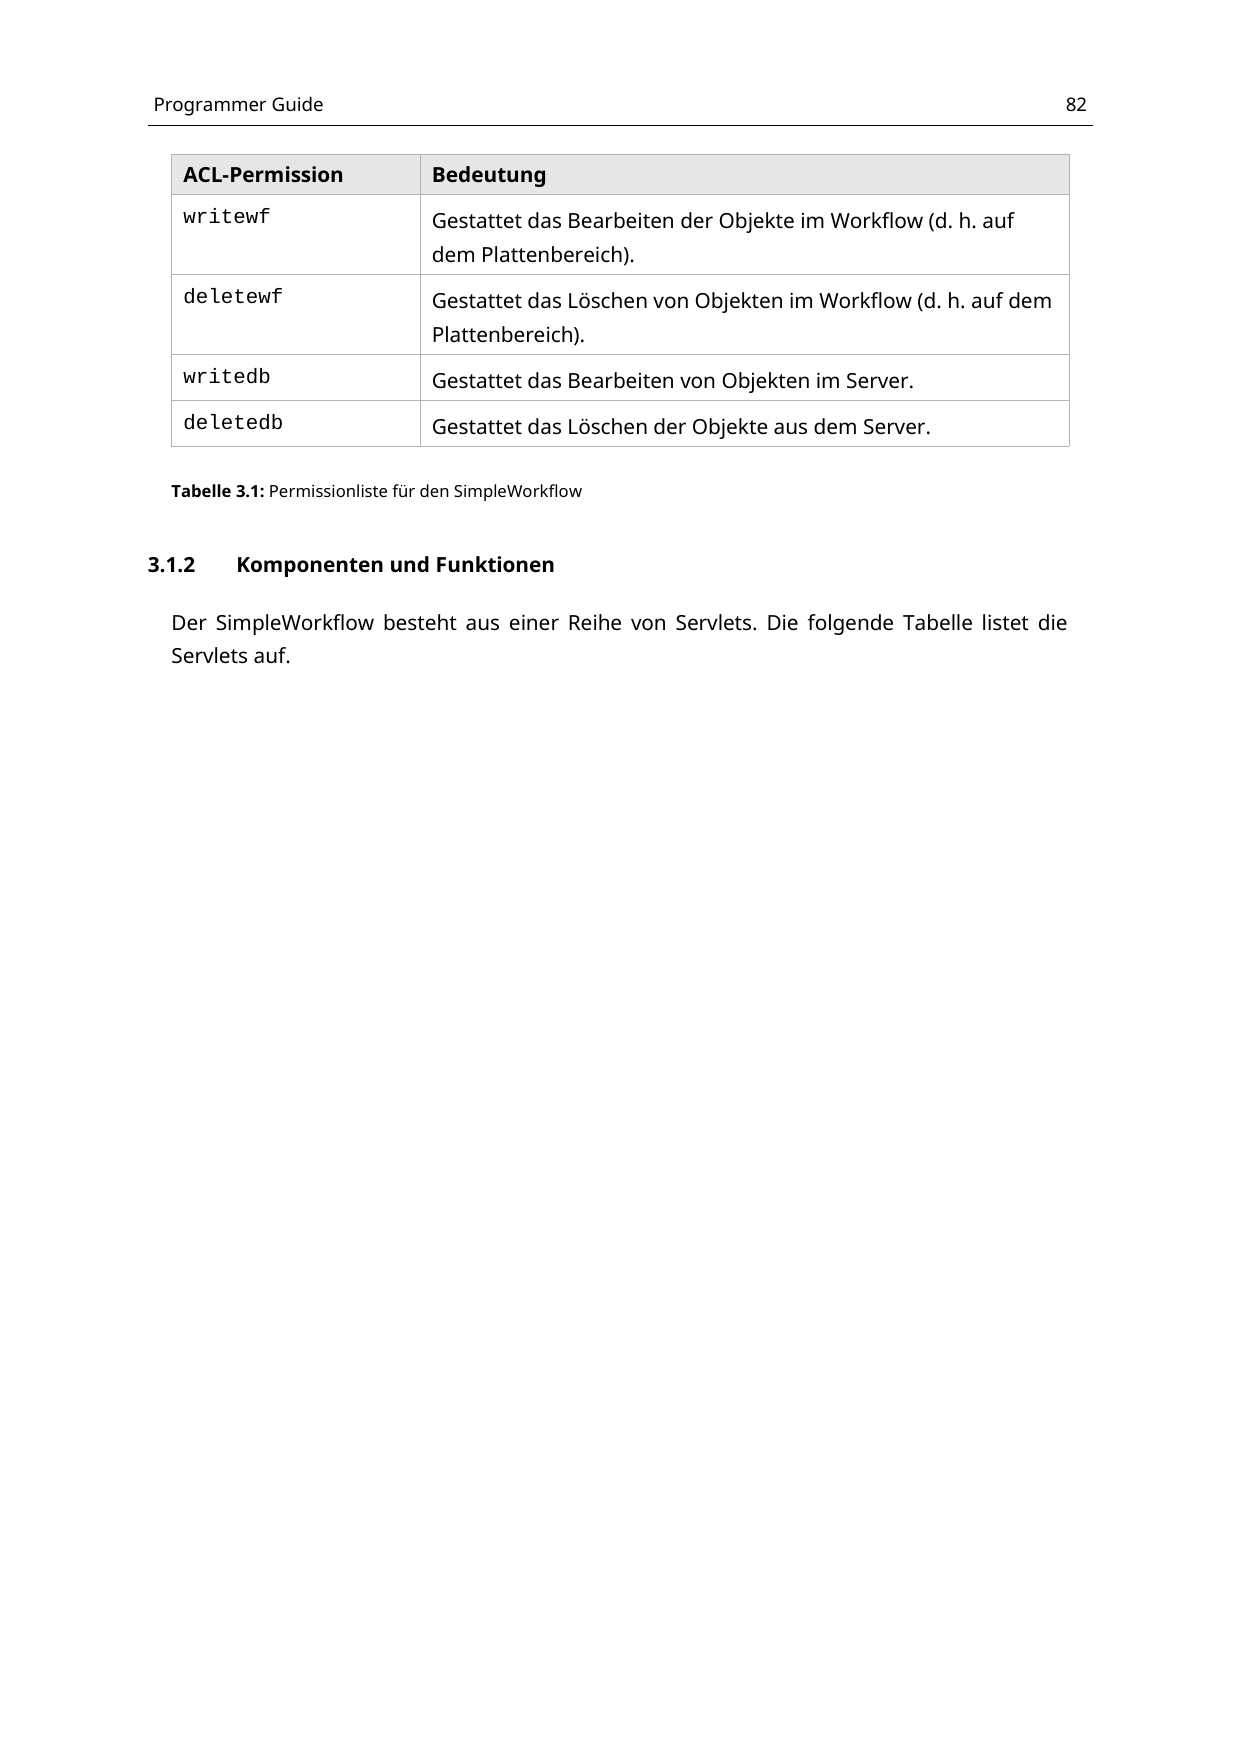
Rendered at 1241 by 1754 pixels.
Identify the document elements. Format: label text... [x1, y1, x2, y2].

subtitle Komponenten und Funktionen [148, 550, 1093, 579]
table_cell writedb [172, 355, 420, 400]
table_cell Gestattet das Bearbeiten der Objekte im Workflow (d. h. auf dem Plattenbereich). [421, 195, 1069, 274]
table_header Bedeutung [421, 155, 1069, 194]
table_cell Gestattet das Löschen der Objekte aus dem Server. [421, 401, 1069, 446]
table_header ACL-Permission [172, 155, 420, 194]
table_cell deletedb [172, 401, 420, 446]
table_cell writewf [172, 195, 420, 274]
text Tabelle 3.1: Permissionliste für den SimpleWorkflow [171, 480, 1069, 503]
table_cell Gestattet das Löschen von Objekten im Workflow (d. h. auf dem Plattenbereich). [421, 275, 1069, 354]
table_cell Gestattet das Bearbeiten von Objekten im Server. [421, 355, 1069, 400]
text Der SimpleWorkflow besteht aus einer Reihe von Servlets. Die folgende Tabelle listet die Servlets auf. [171, 608, 1069, 670]
table_cell deletewf [172, 275, 420, 354]
